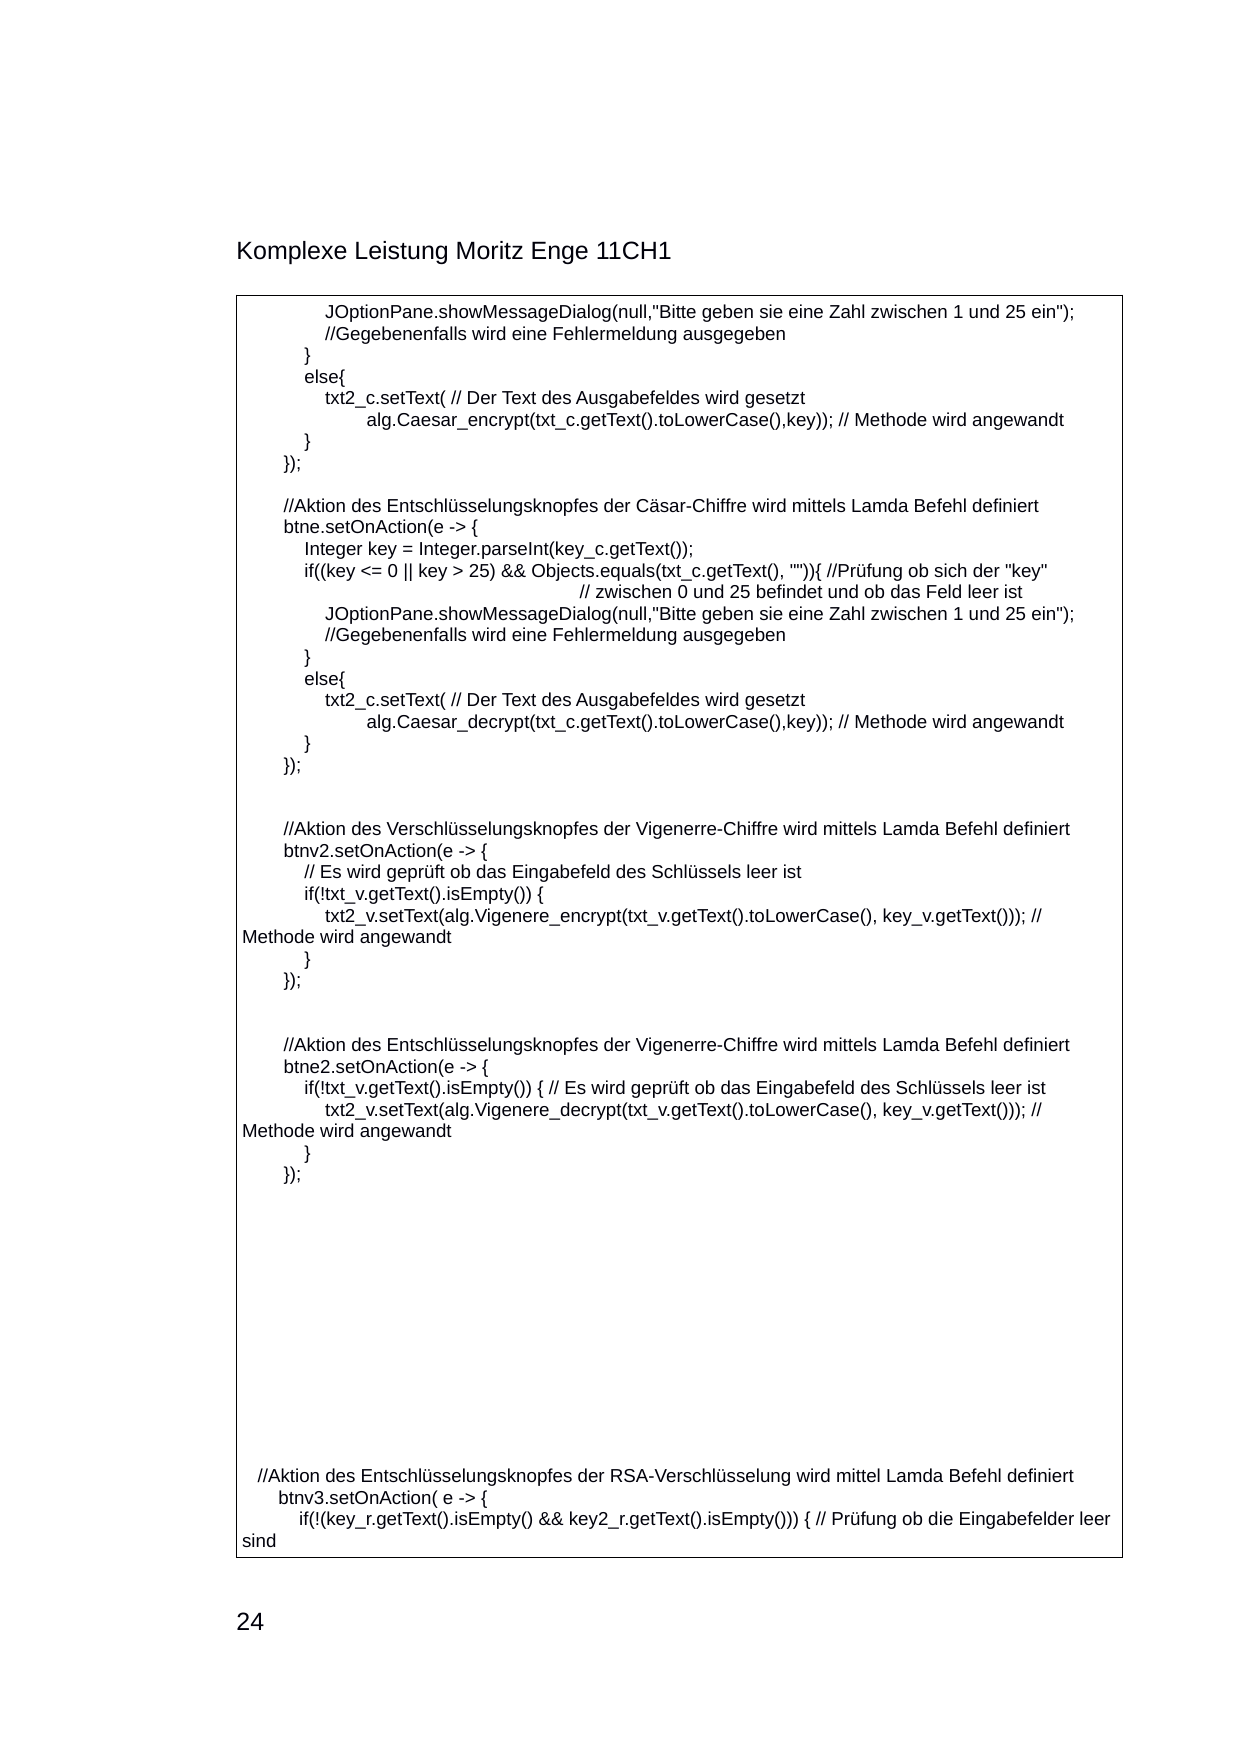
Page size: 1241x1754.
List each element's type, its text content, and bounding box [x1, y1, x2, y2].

table_header JOptionPane.showMessageDialog(null,"Bitte geben sie eine Zahl zwischen 1 und 25 ein"); //Gegebenenfalls wird eine Fehlermeldung ausgegeben } else{ txt2_c.setText( // Der Text des Ausgabefeldes wird gesetzt alg.Caesar_encrypt(txt_c.getText().toLowerCase(),key)); // Methode wird angewandt } }); //Aktion des Entschlüsselungsknopfes der Cäsar-Chiffre wird mittels Lamda Befehl definiert btne.setOnAction(e -> { Integer key = Integer.parseInt(key_c.getText()); if((key <= 0 || key > 25) && Objects.equals(txt_c.getText(), "")){ //Prüfung ob sich der "key" // zwischen 0 und 25 befindet und ob das Feld leer ist JOptionPane.showMessageDialog(null,"Bitte geben sie eine Zahl zwischen 1 und 25 ein"); //Gegebenenfalls wird eine Fehlermeldung ausgegeben } else{ txt2_c.setText( // Der Text des Ausgabefeldes wird gesetzt alg.Caesar_decrypt(txt_c.getText().toLowerCase(),key)); // Methode wird angewandt } }); //Aktion des Verschlüsselungsknopfes der Vigenerre-Chiffre wird mittels Lamda Befehl definiert btnv2.setOnAction(e -> { // Es wird geprüft ob das Eingabefeld des Schlüssels leer ist if(!txt_v.getText().isEmpty()) { txt2_v.setText(alg.Vigenere_encrypt(txt_v.getText().toLowerCase(), key_v.getText())); // Methode wird angewandt } }); //Aktion des Entschlüsselungsknopfes der Vigenerre-Chiffre wird mittels Lamda Befehl definiert btne2.setOnAction(e -> { if(!txt_v.getText().isEmpty()) { // Es wird geprüft ob das Eingabefeld des Schlüssels leer ist txt2_v.setText(alg.Vigenere_decrypt(txt_v.getText().toLowerCase(), key_v.getText())); // Methode wird angewandt } }); //Aktion des Entschlüsselungsknopfes der RSA-Verschlüsselung wird mittel Lamda Befehl definiert btnv3.setOnAction( e -> { if(!(key_r.getText().isEmpty() && key2_r.getText().isEmpty())) { // Prüfung ob die Eingabefelder leer sind [237, 296, 1122, 1557]
